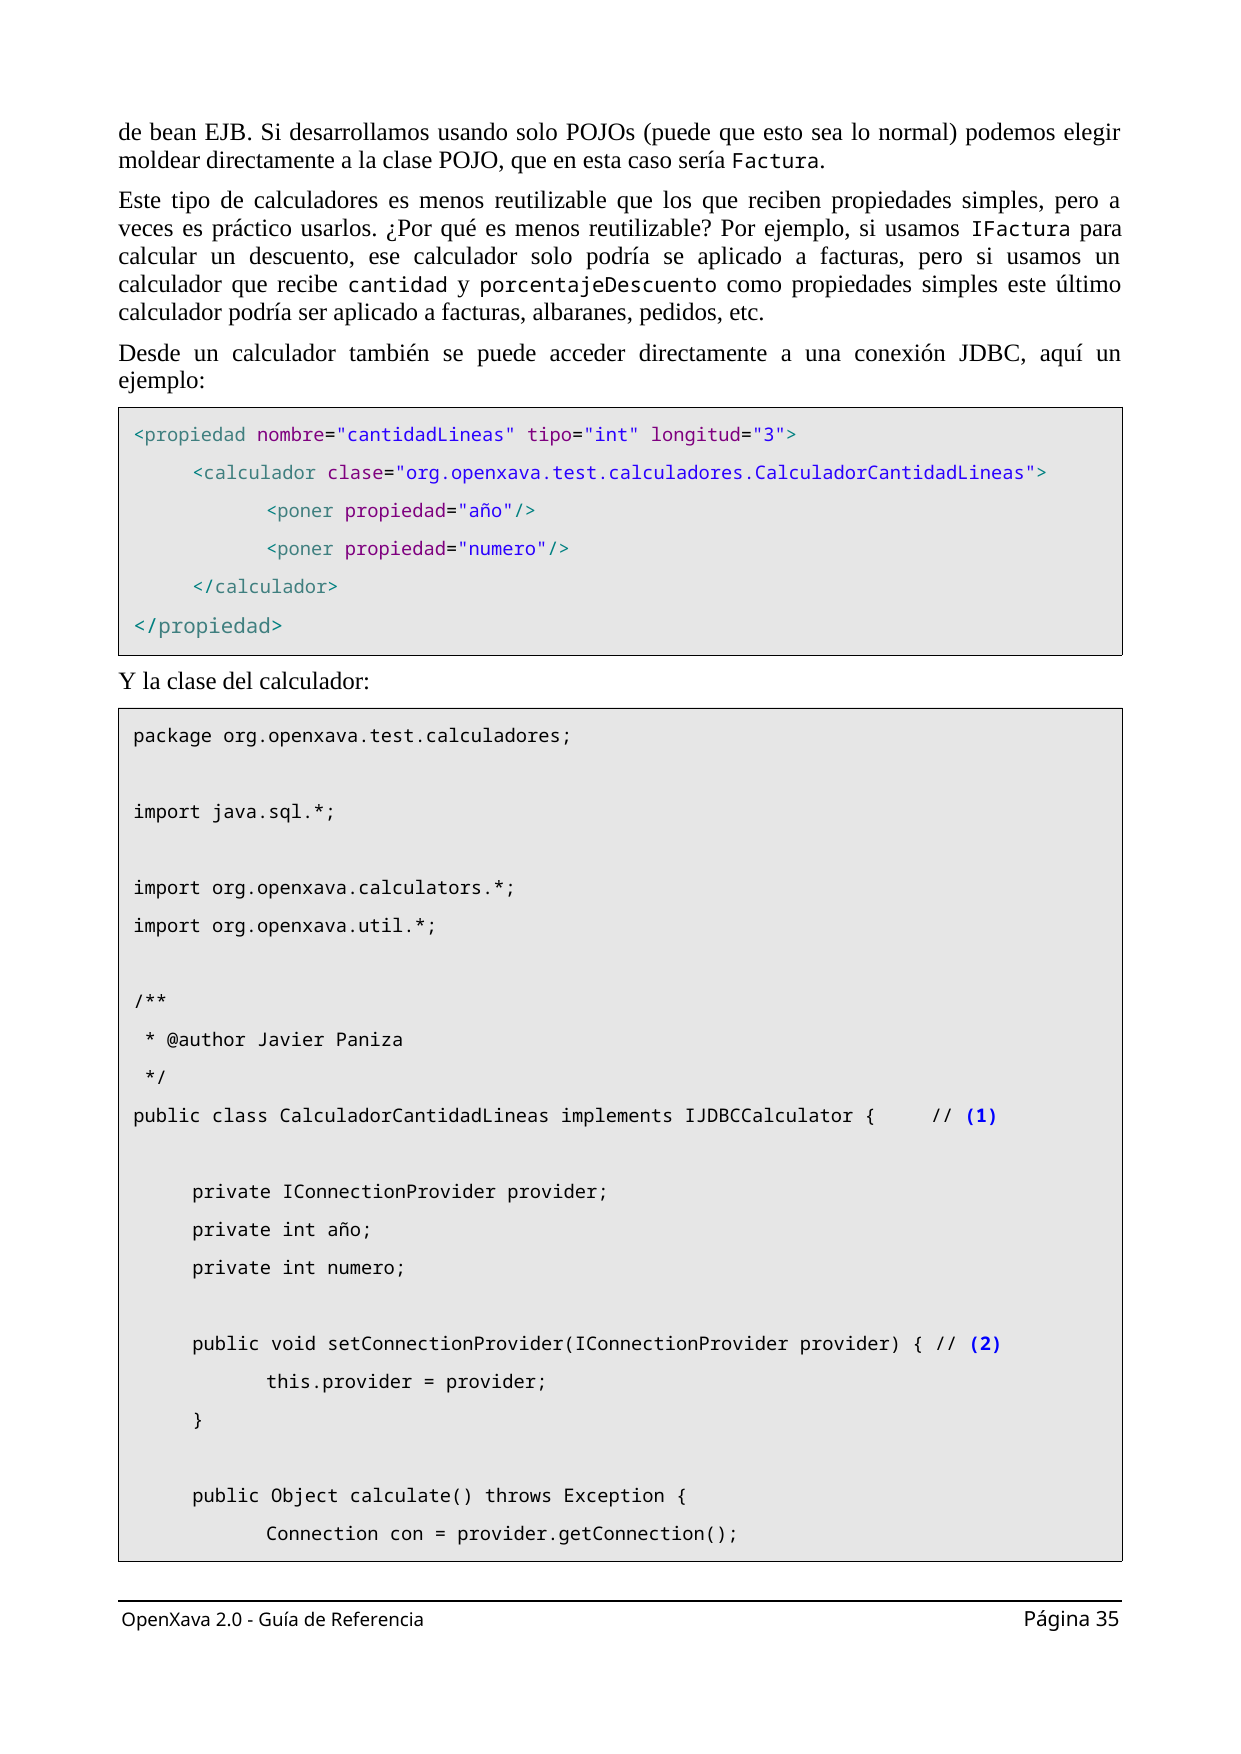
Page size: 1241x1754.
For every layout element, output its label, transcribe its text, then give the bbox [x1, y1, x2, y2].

text } [119, 1392, 1122, 1430]
text public void setConnectionProvider(IConnectionProvider provider) { // (2) [119, 1316, 1122, 1354]
text import org.openxava.util.*; [119, 897, 1122, 936]
text */ [119, 1049, 1122, 1088]
text private int año; [119, 1202, 1122, 1240]
text import java.sql.*; [119, 783, 1122, 821]
text Este tipo de calculadores es menos reutilizable que los que reciben propiedades simples, pero a veces es práctico usarlos. ¿Por qué es menos reutilizable? Por ejemplo, si usamos IFactura para calcular un descuento, ese calculador solo podría se aplicado a facturas, pero si usamos un calculador que recibe cantidad y porcentajeDescuento como propiedades simples este último calculador podría ser aplicado a facturas, albaranes, pedidos, etc. [118, 187, 1122, 326]
text package org.openxava.test.calculadores; [119, 709, 1122, 745]
text de bean EJB. Si desarrollamos usando solo POJOs (puede que esto sea lo normal) podemos elegir moldear directamente a la clase POJO, que en esta caso sería Factura. [118, 118, 1122, 174]
text </calculador> [119, 559, 1122, 597]
text <poner propiedad="numero"/> [119, 521, 1122, 559]
text public class CalculadorCantidadLineas implements IJDBCCalculator { // (1) [119, 1088, 1122, 1126]
text <propiedad nombre="cantidadLineas" tipo="int" longitud="3"> [119, 408, 1122, 444]
text Desde un calculador también se puede acceder directamente a una conexión JDBC, aquí un ejemplo: [118, 339, 1122, 394]
text private IConnectionProvider provider; [119, 1164, 1122, 1202]
text import org.openxava.calculators.*; [119, 859, 1122, 897]
text <calculador clase="org.openxava.test.calculadores.CalculadorCantidadLineas"> [119, 444, 1122, 483]
text Connection con = provider.getConnection(); [119, 1506, 1122, 1561]
text private int numero; [119, 1240, 1122, 1278]
text Y la clase del calculador: [118, 667, 1122, 695]
text <poner propiedad="año"/> [119, 483, 1122, 521]
text </propiedad> [119, 597, 1122, 655]
text this.provider = provider; [119, 1354, 1122, 1392]
text /** [119, 973, 1122, 1012]
text * @author Javier Paniza [119, 1012, 1122, 1049]
text public Object calculate() throws Exception { [119, 1468, 1122, 1506]
